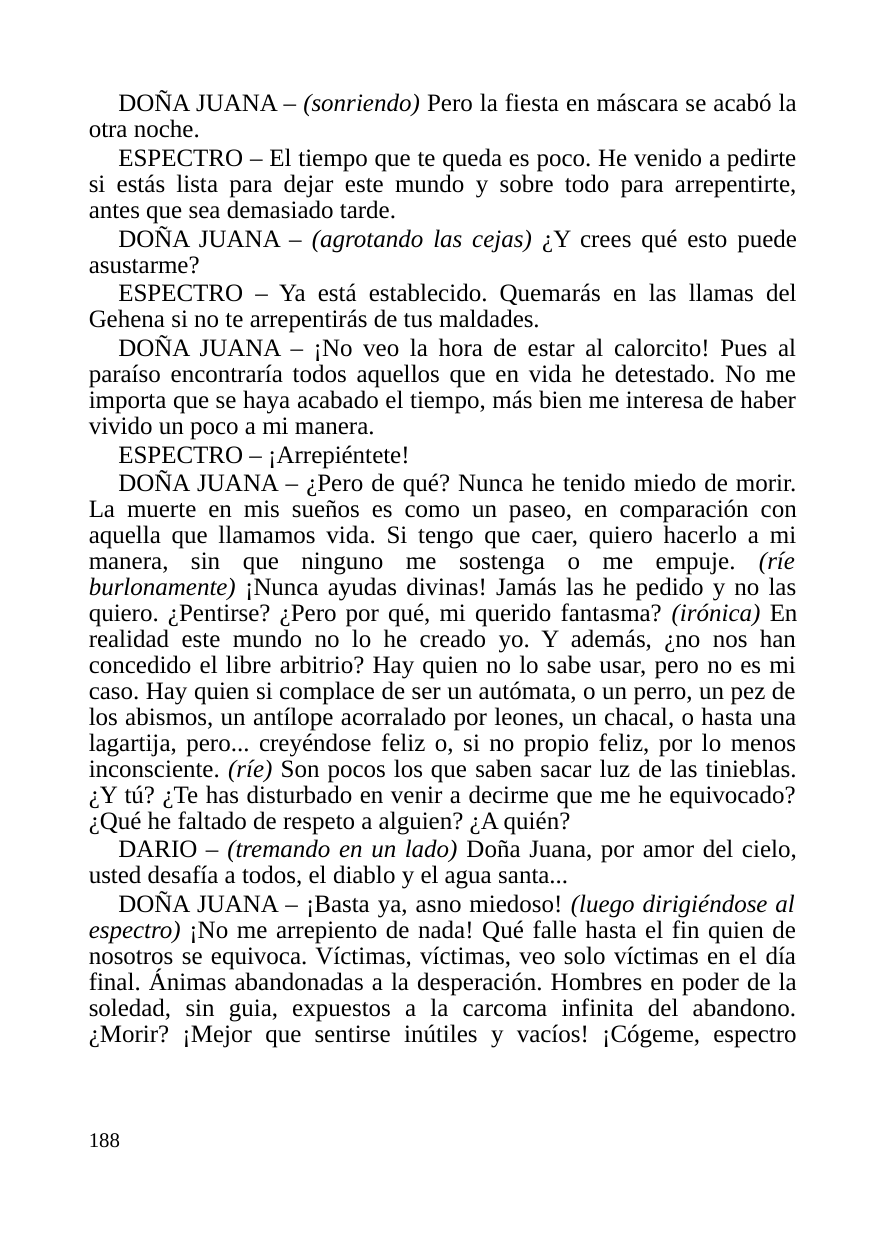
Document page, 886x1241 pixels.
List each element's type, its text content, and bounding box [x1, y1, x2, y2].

text DOÑA JUANA – ¿Pero de qué? Nunca he tenido miedo de morir. La muerte en mis sueños es como un paseo, en comparación con aquella que llamamos vida. Si tengo que caer, quiero hacerlo a mi manera, sin que ninguno me sostenga o me empuje. (ríe burlonamente) ¡Nunca ayudas divinas! Jamás las he pedido y no las quiero. ¿Pentirse? ¿Pero por qué, mi querido fantasma? (irónica) En realidad este mundo no lo he creado yo. Y además, ¿no nos han concedido el libre arbitrio? Hay quien no lo sabe usar, pero no es mi caso. Hay quien si complace de ser un autómata, o un perro, un pez de los abismos, un antílope acorralado por leones, un chacal, o hasta una lagartija, pero... creyéndose feliz o, si no propio feliz, por lo menos inconsciente. (ríe) Son pocos los que saben sacar luz de las tinieblas. ¿Y tú? ¿Te has disturbado en venir a decirme que me he equivocado? ¿Qué he faltado de respeto a alguien? ¿A quién? [88, 468, 797, 834]
text ESPECTRO – ¡Arrepiéntete! [88, 440, 797, 468]
text ESPECTRO – Ya está establecido. Quemarás en las llamas del Gehena si no te arrepentirás de tus maldades. [88, 278, 797, 333]
text DARIO – (tremando en un lado) Doña Juana, por amor del cielo, usted desafía a todos, el diablo y el agua santa... [88, 834, 797, 889]
text DOÑA JUANA – ¡No veo la hora de estar al calorcito! Pues al paraíso encontraría todos aquellos que en vida he detestado. No me importa que se haya acabado el tiempo, más bien me interesa de haber vivido un poco a mi manera. [88, 333, 797, 440]
text DOÑA JUANA – ¡Basta ya, asno miedoso! (luego dirigiéndose al espectro) ¡No me arrepiento de nada! Qué falle hasta el fin quien de nosotros se equivoca. Víctimas, víctimas, veo solo víctimas en el día final. Ánimas abandonadas a la desperación. Hombres en poder de la soledad, sin guia, expuestos a la carcoma infinita del abandono. ¿Morir? ¡Mejor que sentirse inútiles y vacíos! ¡Cógeme, espectro [88, 889, 797, 1048]
text ESPECTRO – El tiempo que te queda es poco. He venido a pedirte si estás lista para dejar este mundo y sobre todo para arrepentirte, antes que sea demasiado tarde. [88, 143, 797, 224]
text DOÑA JUANA – (sonriendo) Pero la fiesta en máscara se acabó la otra noche. [88, 88, 797, 143]
text DOÑA JUANA – (agrotando las cejas) ¿Y crees qué esto puede asustarme? [88, 224, 797, 278]
